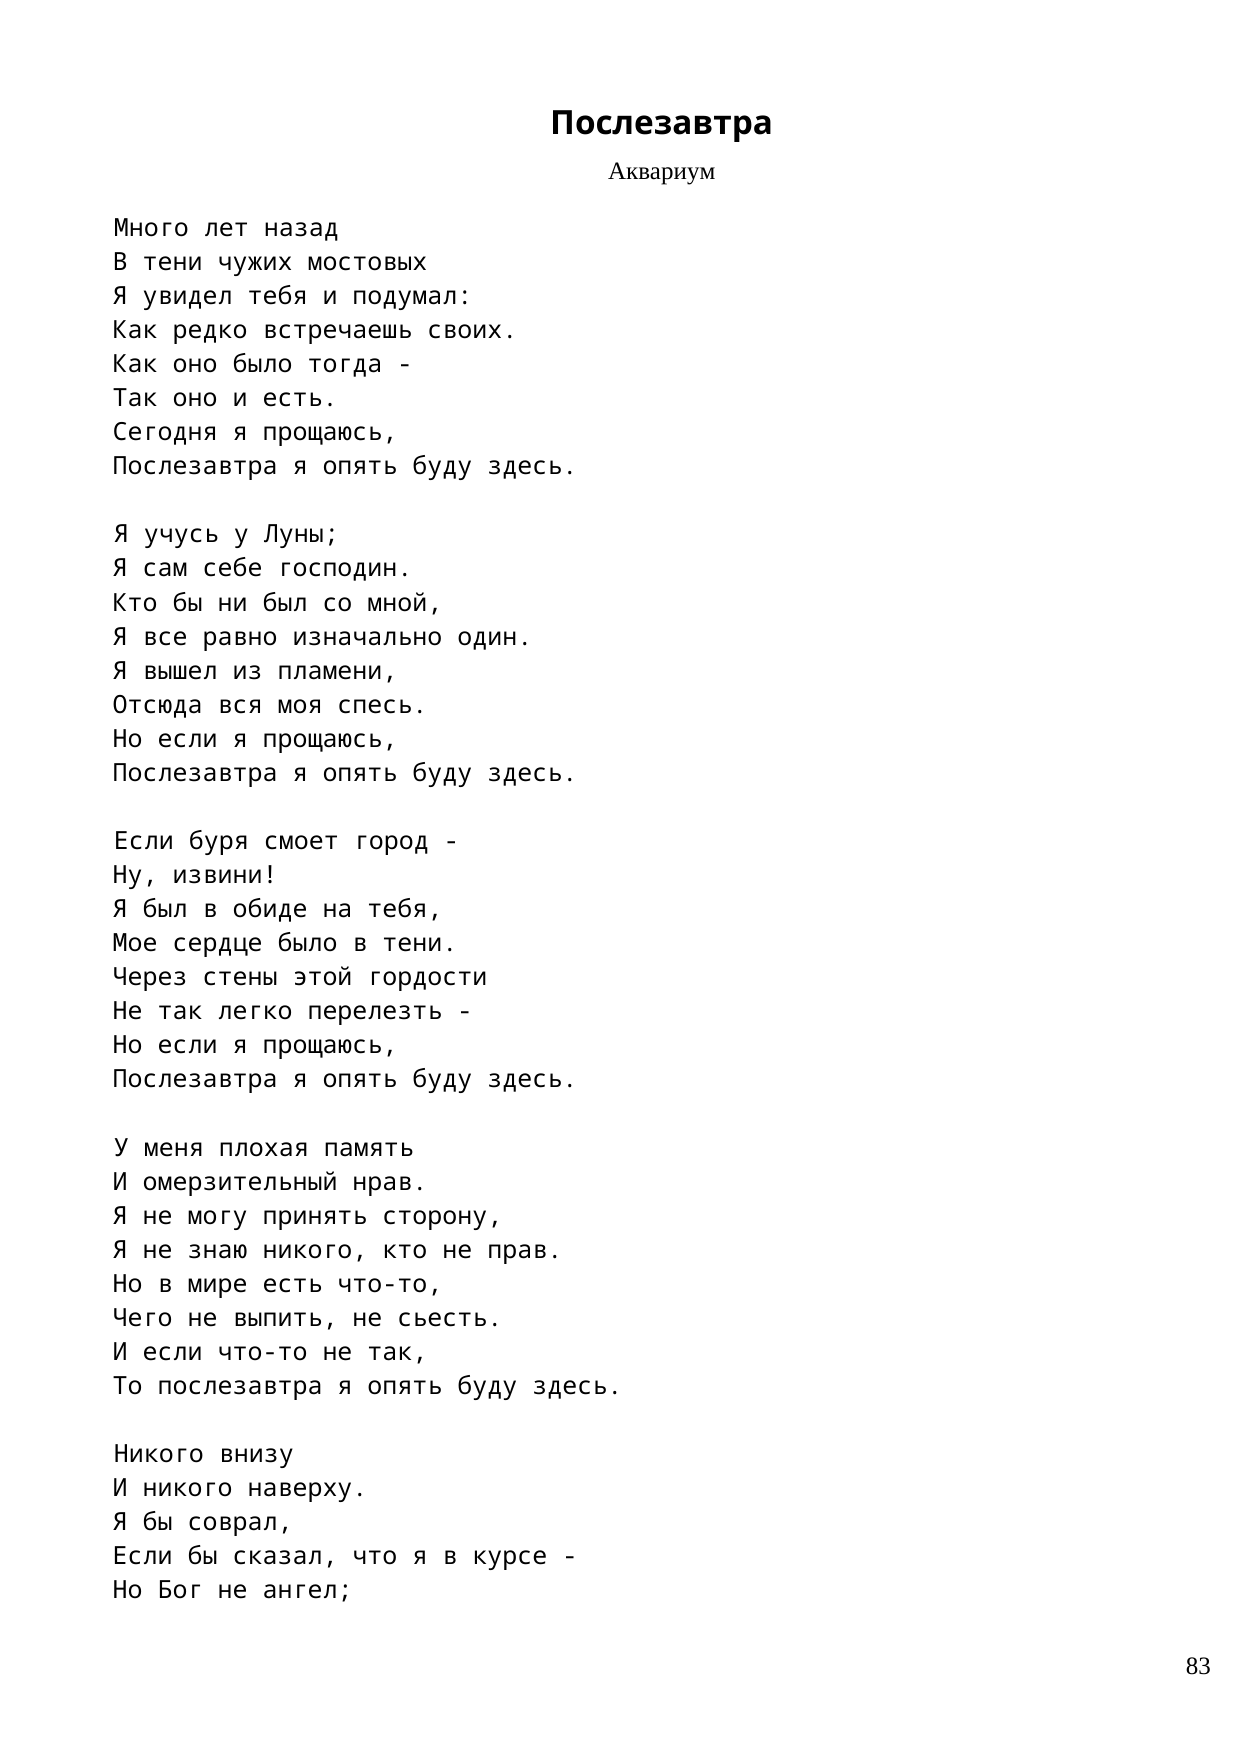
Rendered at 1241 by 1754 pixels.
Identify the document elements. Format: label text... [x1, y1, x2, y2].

text У меня плохая память И омерзительный нрав. Я не могу принять сторону, Я не знаю никого, кто не прав. Но в мире есть что-то, Чего не выпить, не сьесть. И если что-то не так, То послезавтра я опять буду здесь. [112, 1129, 1211, 1402]
text Никого внизу И никого наверху. Я бы соврал, Если бы сказал, что я в курсе - Но Бог не ангел; [112, 1436, 1211, 1606]
text Если буря смоет город - Ну, извини! Я был в обиде на тебя, Мое сердце было в тени. Через стены этой гордости Не так легко перелезть - Но если я прощаюсь, Послезавтра я опять буду здесь. [112, 823, 1211, 1095]
subtitle Послезавтра [112, 99, 1211, 144]
text Много лет назад В тени чужих мостовых Я увидел тебя и подумал: Как редко встречаешь своих. Как оно было тогда - Так оно и есть. Сегодня я прощаюсь, Послезавтра я опять буду здесь. [112, 209, 1211, 482]
text Я учусь у Луны; Я сам себе господин. Кто бы ни был со мной, Я все равно изначально один. Я вышел из пламени, Отсюда вся моя спесь. Но если я прощаюсь, Послезавтра я опять буду здесь. [112, 516, 1211, 788]
text Аквариум [112, 157, 1211, 184]
